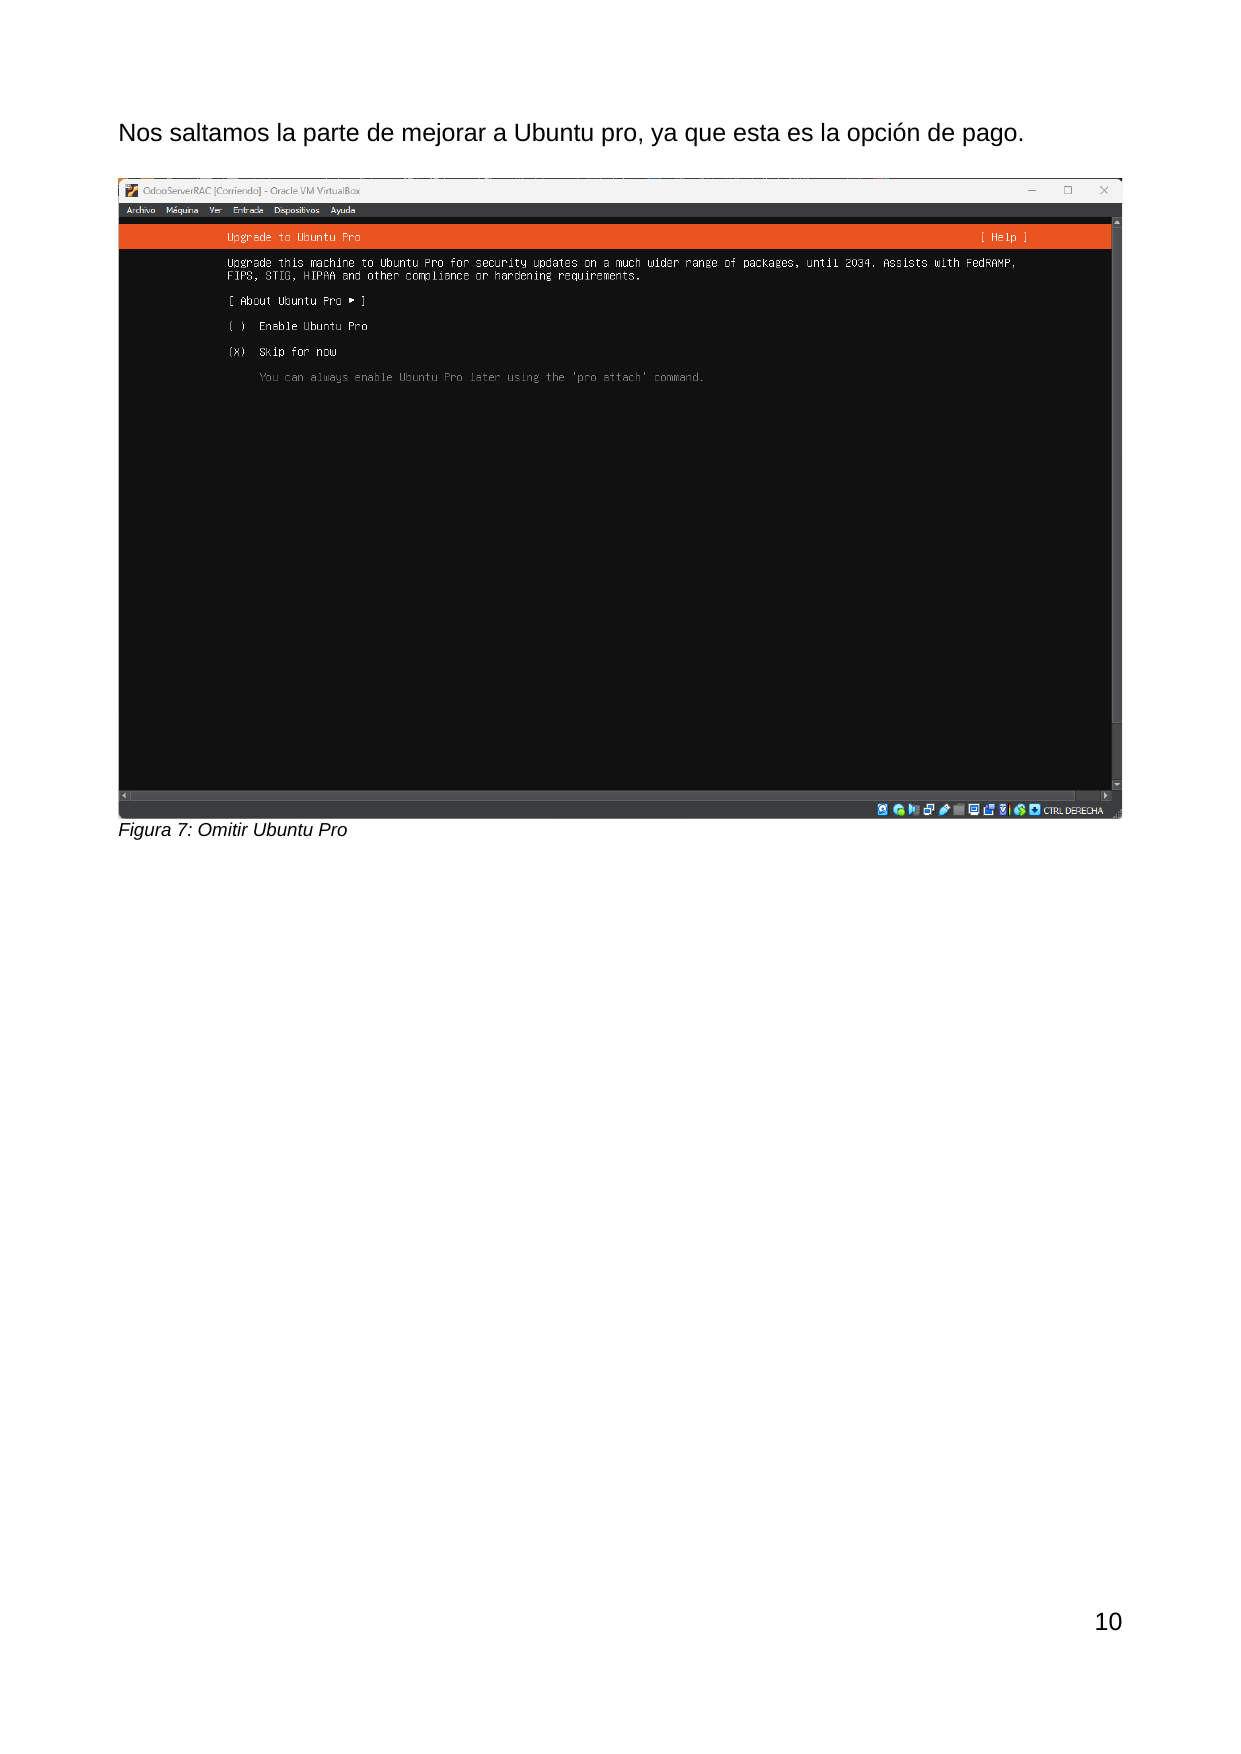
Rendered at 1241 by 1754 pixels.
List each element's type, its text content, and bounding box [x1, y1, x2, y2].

picture [118, 178, 1123, 819]
text Nos saltamos la parte de mejorar a Ubuntu pro, ya que esta es la opción de pago. [118, 118, 1122, 147]
text Figura 7: Omitir Ubuntu Pro [118, 819, 1122, 841]
